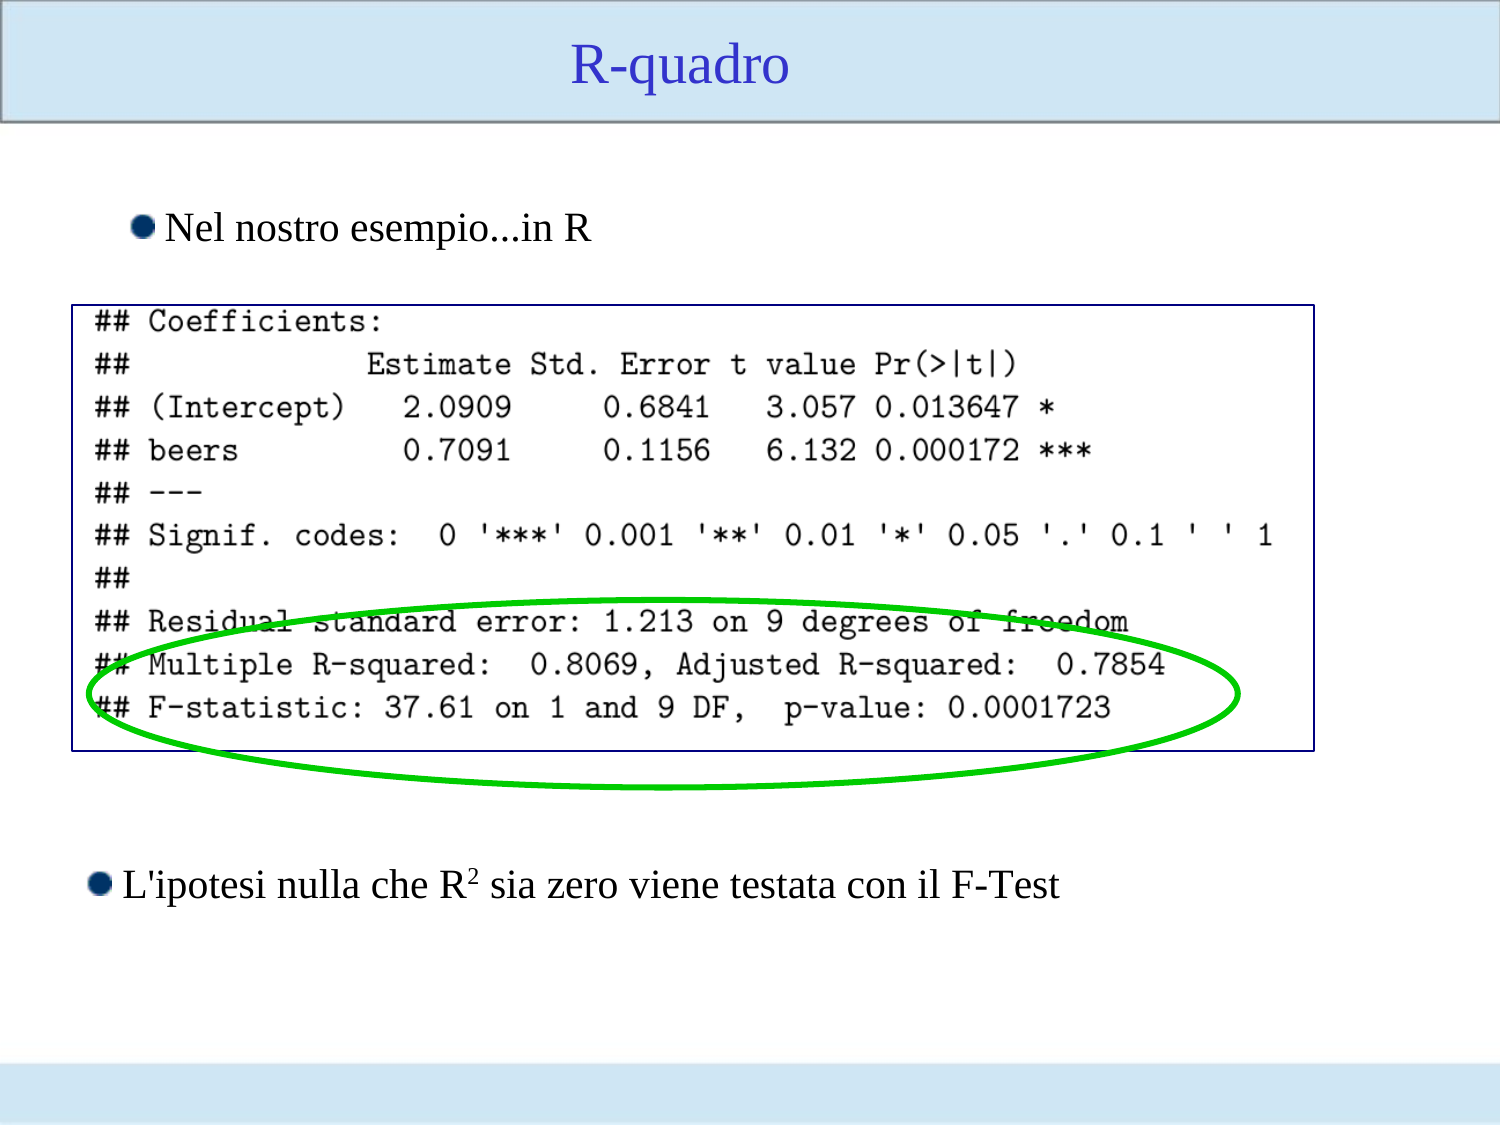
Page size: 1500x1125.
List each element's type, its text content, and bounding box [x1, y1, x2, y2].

title R-quadro [5, 0, 1356, 154]
picture [0, 0, 1500, 1125]
text_box Nel nostro esempio...in R [112, 162, 1385, 258]
text_box L'ipotesi nulla che R2 sia zero viene testata con il F-Test [70, 818, 1343, 915]
